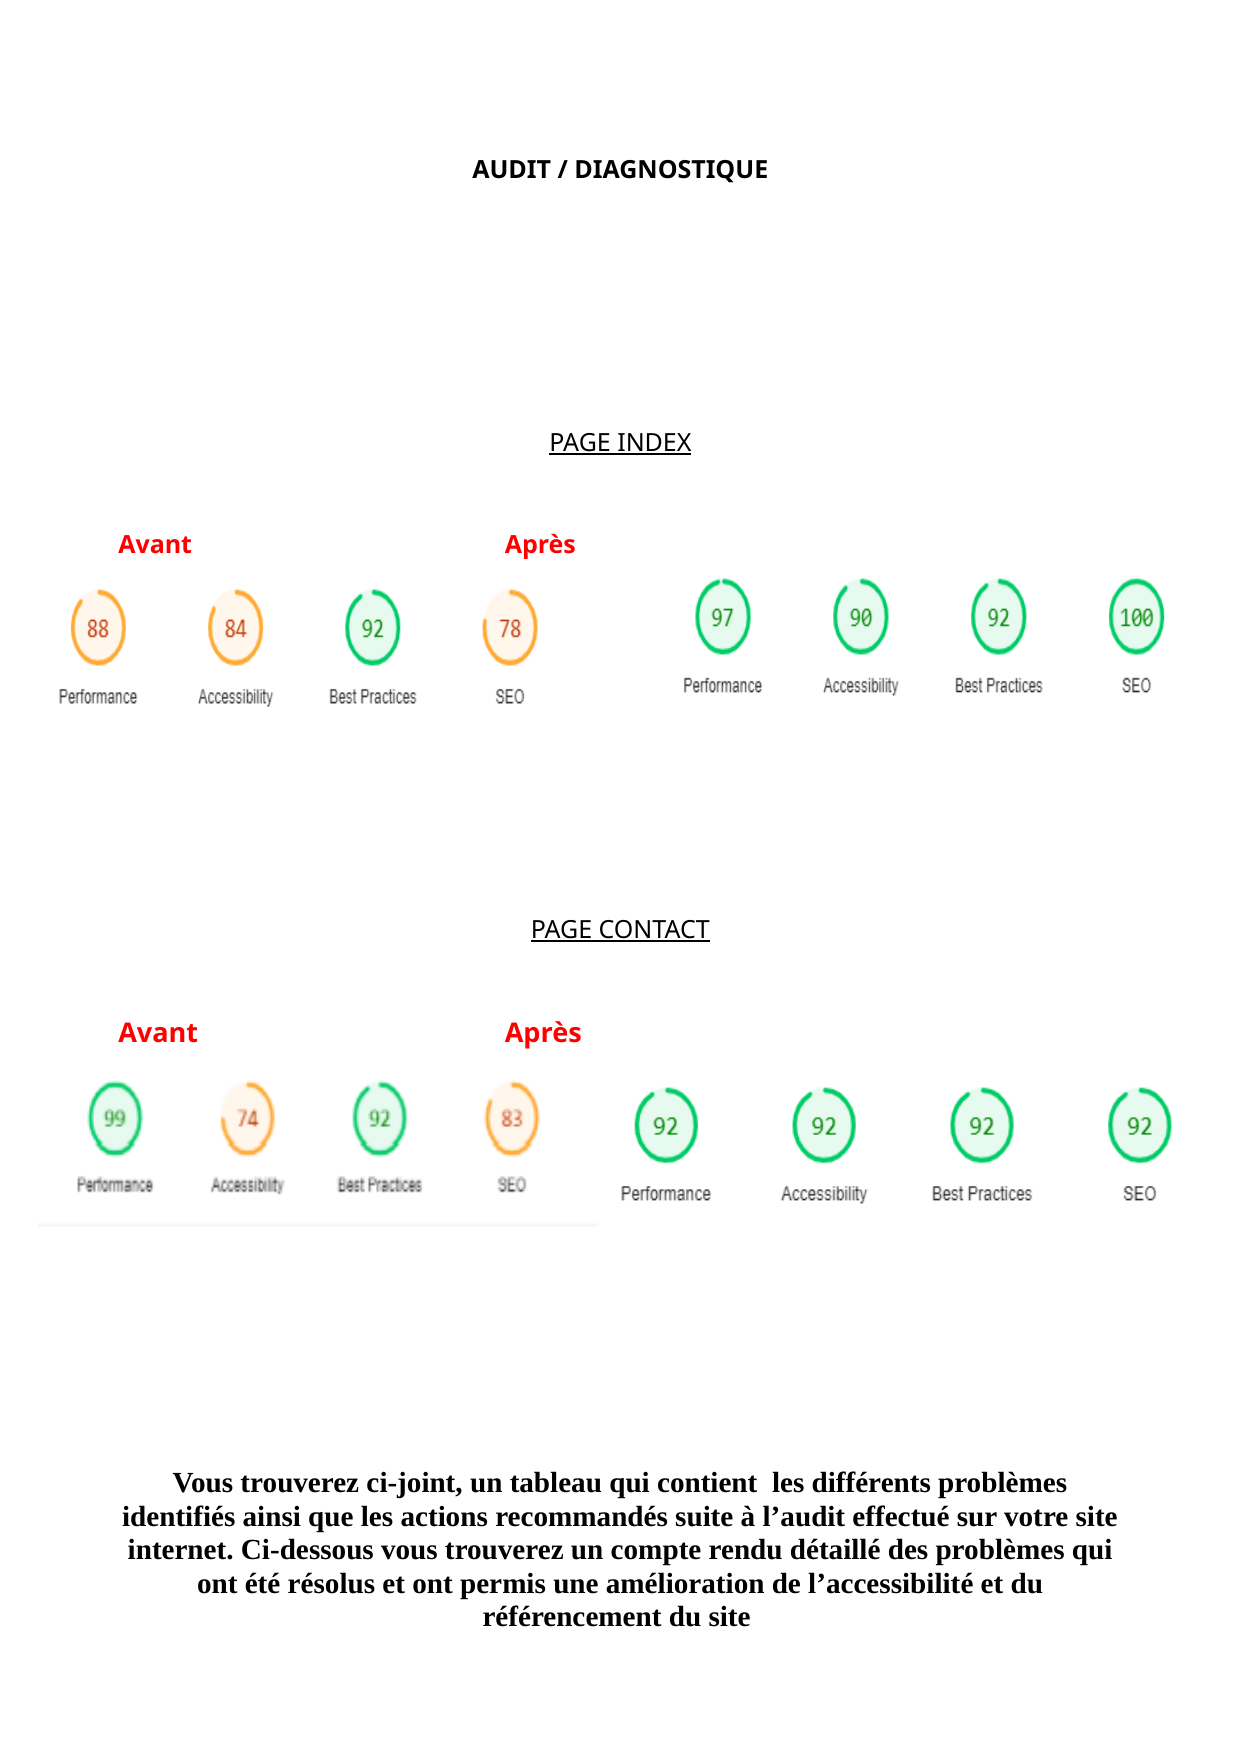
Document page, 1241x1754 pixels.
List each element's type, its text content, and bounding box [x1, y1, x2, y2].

text Avant Après [118, 527, 1122, 561]
picture [31, 572, 565, 729]
text PAGE INDEX [118, 425, 1122, 459]
picture [606, 1063, 1210, 1235]
text PAGE CONTACT [118, 911, 1122, 945]
text AUDIT / DIAGNOSTIQUE [118, 152, 1122, 186]
picture [668, 576, 1200, 713]
text Vous trouverez ci-joint, un tableau qui contient les différents problèmes identifiés ainsi que les actions recommandés suite à l’audit effectué sur votre site internet. Ci-dessous vous trouverez un compte rendu détaillé des problèmes qui ont été résolus et ont permis une amélioration de l’accessibilité et du référencement du site [118, 1465, 1122, 1633]
text Avant Après [118, 1013, 1122, 1050]
picture [37, 1065, 597, 1238]
